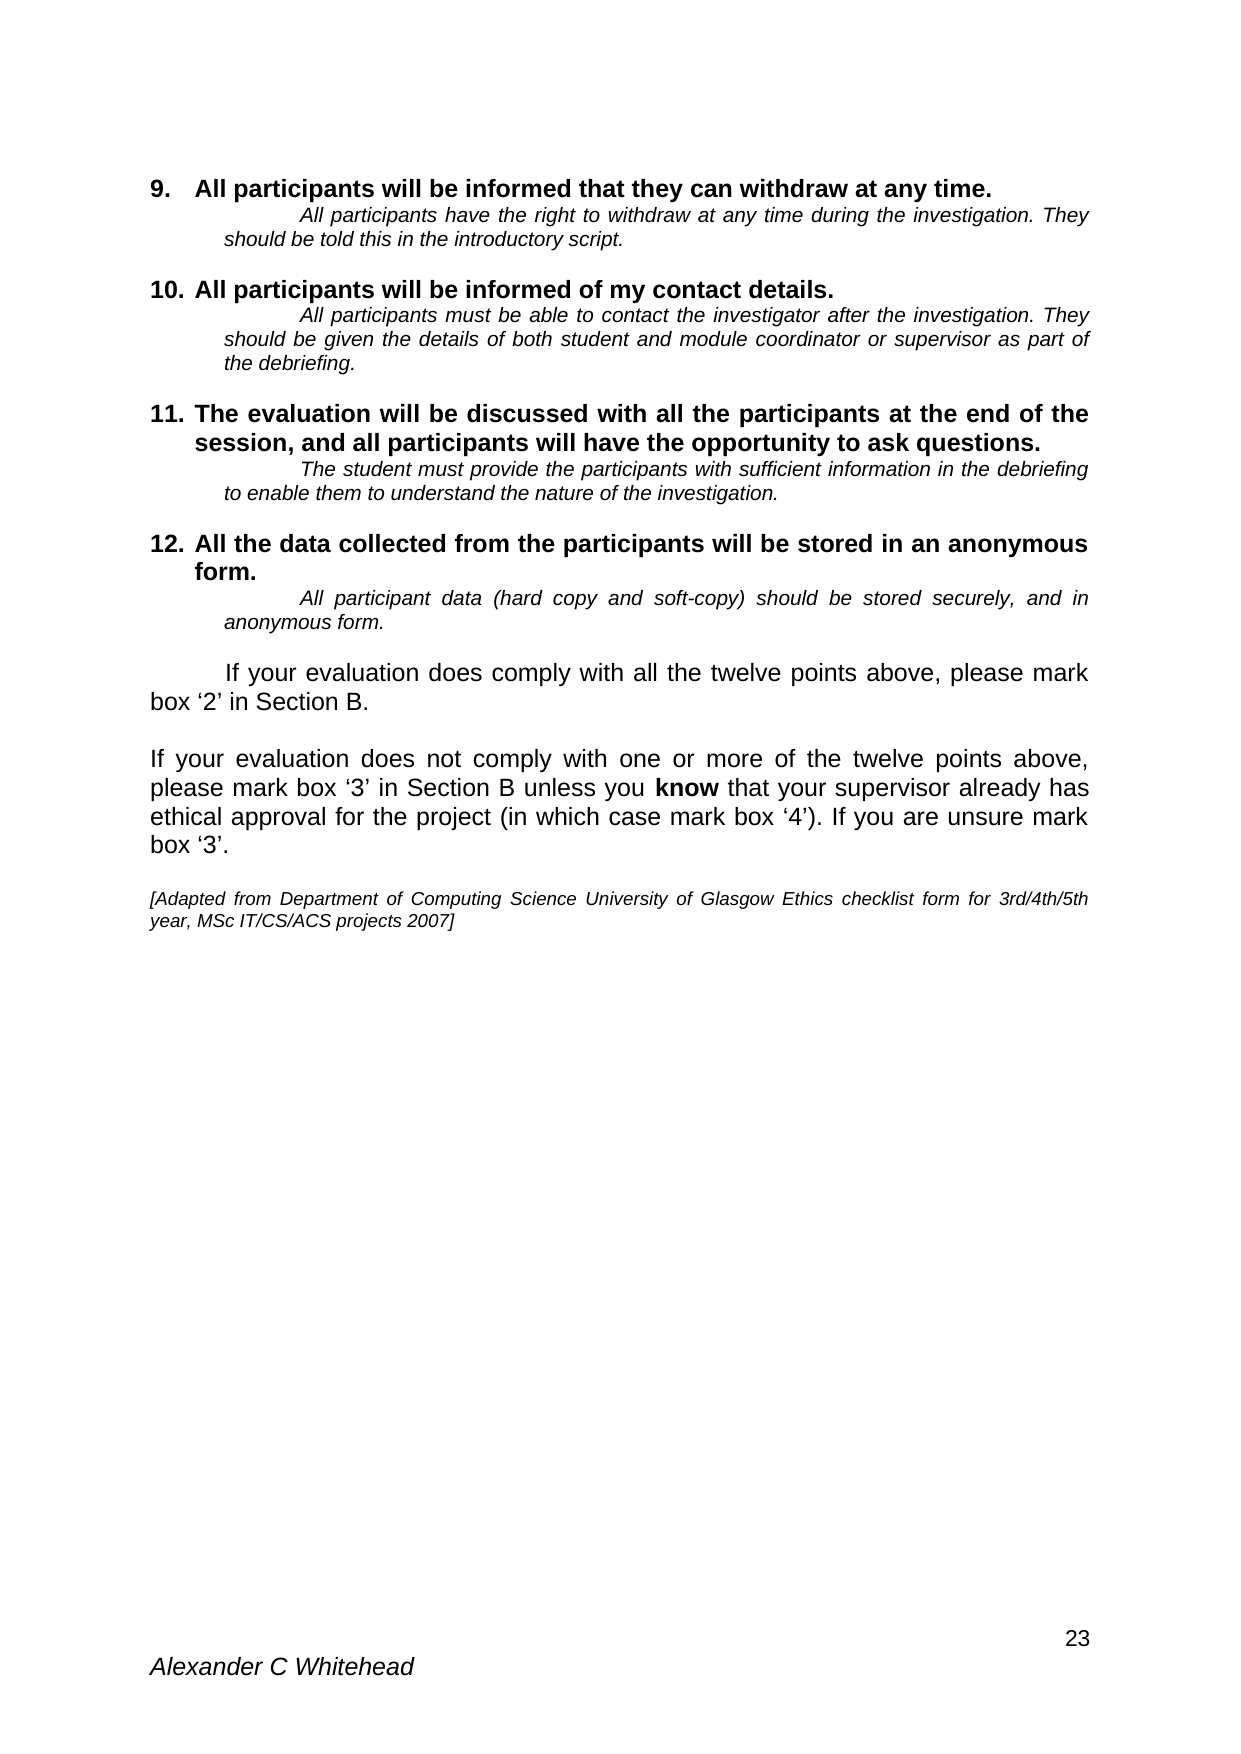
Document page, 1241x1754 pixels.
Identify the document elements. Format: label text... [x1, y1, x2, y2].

text All participant data (hard copy and soft-copy) should be stored securely, and in anonymous form. [224, 586, 1090, 634]
text All participants must be able to contact the investigator after the investigation. They should be given the details of both student and module coordinator or supervisor as part of the debriefing. [224, 303, 1090, 375]
text The student must provide the participants with sufficient information in the debriefing to enable them to understand the nature of the investigation. [224, 457, 1090, 504]
text If your evaluation does comply with all the twelve points above, please mark box ‘2’ in Section B. [150, 658, 1090, 715]
text 9. All participants will be informed that they can withdraw at any time. [150, 174, 1090, 203]
text 11. The evaluation will be discussed with all the participants at the end of the session, and all participants will have the opportunity to ask questions. [150, 399, 1090, 457]
text If your evaluation does not comply with one or more of the twelve points above, please mark box ‘3’ in Section B unless you know that your supervisor already has ethical approval for the project (in which case mark box ‘4’). If you are unsure mark box ‘3’. [150, 744, 1090, 859]
text 10. All participants will be informed of my contact details. [150, 274, 1090, 303]
text [Adapted from Department of Computing Science University of Glasgow Ethics checklist form for 3rd/4th/5th year, MSc IT/CS/ACS projects 2007] [150, 888, 1090, 931]
text All participants have the right to withdraw at any time during the investigation. They should be told this in the introductory script. [224, 203, 1090, 251]
text 12. All the data collected from the participants will be stored in an anonymous form. [150, 528, 1090, 586]
